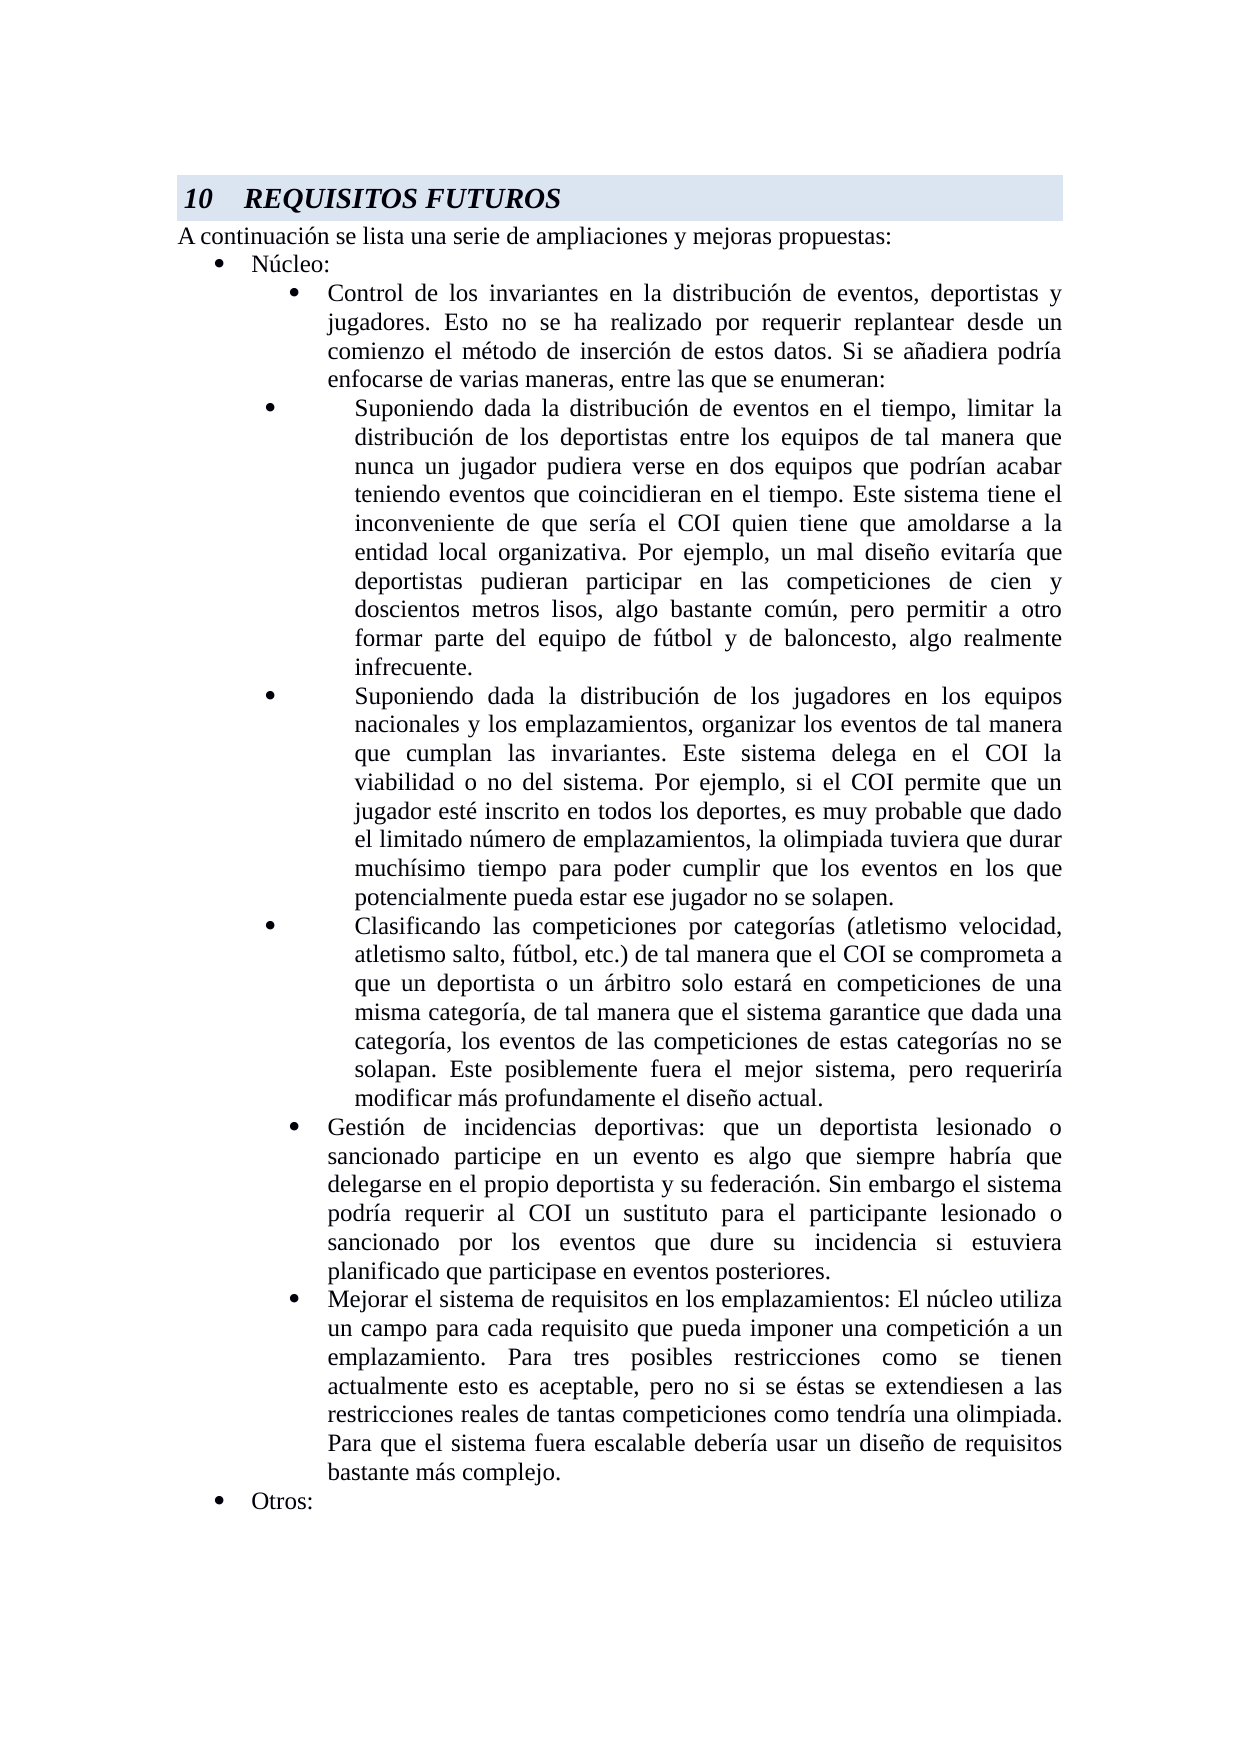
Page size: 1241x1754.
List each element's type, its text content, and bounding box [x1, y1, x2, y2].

list Mejorar el sistema de requisitos en los emplazamientos: El núcleo utiliza un campo para cada requisito que pueda imponer una competición a un emplazamiento. Para tres posibles restricciones como se tienen actualmente esto es aceptable, pero no si se éstas se extendiesen a las restricciones reales de tantas competiciones como tendría una olimpiada. Para que el sistema fuera escalable debería usar un diseño de requisitos bastante más complejo. [290, 1284, 1063, 1486]
list Control de los invariantes en la distribución de eventos, deportistas y jugadores. Esto no se ha realizado por requerir replantear desde un comienzo el método de inserción de estos datos. Si se añadiera podría enfocarse de varias maneras, entre las que se enumeran: [290, 278, 1063, 393]
list Suponiendo dada la distribución de eventos en el tiempo, limitar la distribución de los deportistas entre los equipos de tal manera que nunca un jugador pudiera verse en dos equipos que podrían acabar teniendo eventos que coincidieran en el tiempo. Este sistema tiene el inconveniente de que sería el COI quien tiene que amoldarse a la entidad local organizativa. Por ejemplo, un mal diseño evitaría que deportistas pudieran participar en las competiciones de cien y doscientos metros lisos, algo bastante común, pero permitir a otro formar parte del equipo de fútbol y de baloncesto, algo realmente infrecuente. [266, 393, 1063, 681]
list Otros: [215, 1486, 1063, 1514]
list Suponiendo dada la distribución de los jugadores en los equipos nacionales y los emplazamientos, organizar los eventos de tal manera que cumplan las invariantes. Este sistema delega en el COI la viabilidad o no del sistema. Por ejemplo, si el COI permite que un jugador esté inscrito en todos los deportes, es muy probable que dado el limitado número de emplazamientos, la olimpiada tuviera que durar muchísimo tiempo para poder cumplir que los eventos en los que potencialmente pueda estar ese jugador no se solapen. [266, 681, 1063, 911]
list Gestión de incidencias deportivas: que un deportista lesionado o sancionado participe en un evento es algo que siempre habría que delegarse en el propio deportista y su federación. Sin embargo el sistema podría requerir al COI un sustituto para el participante lesionado o sancionado por los eventos que dure su incidencia si estuviera planificado que participase en eventos posteriores. [290, 1112, 1063, 1284]
subtitle Requisitos futuros [184, 181, 1057, 214]
list Clasificando las competiciones por categorías (atletismo velocidad, atletismo salto, fútbol, etc.) de tal manera que el COI se comprometa a que un deportista o un árbitro solo estará en competiciones de una misma categoría, de tal manera que el sistema garantice que dada una categoría, los eventos de las competiciones de estas categorías no se solapan. Este posiblemente fuera el mejor sistema, pero requeriría modificar más profundamente el diseño actual. [266, 911, 1063, 1112]
list Núcleo: [215, 249, 1063, 278]
text A continuación se lista una serie de ampliaciones y mejoras propuestas: [177, 221, 1063, 249]
